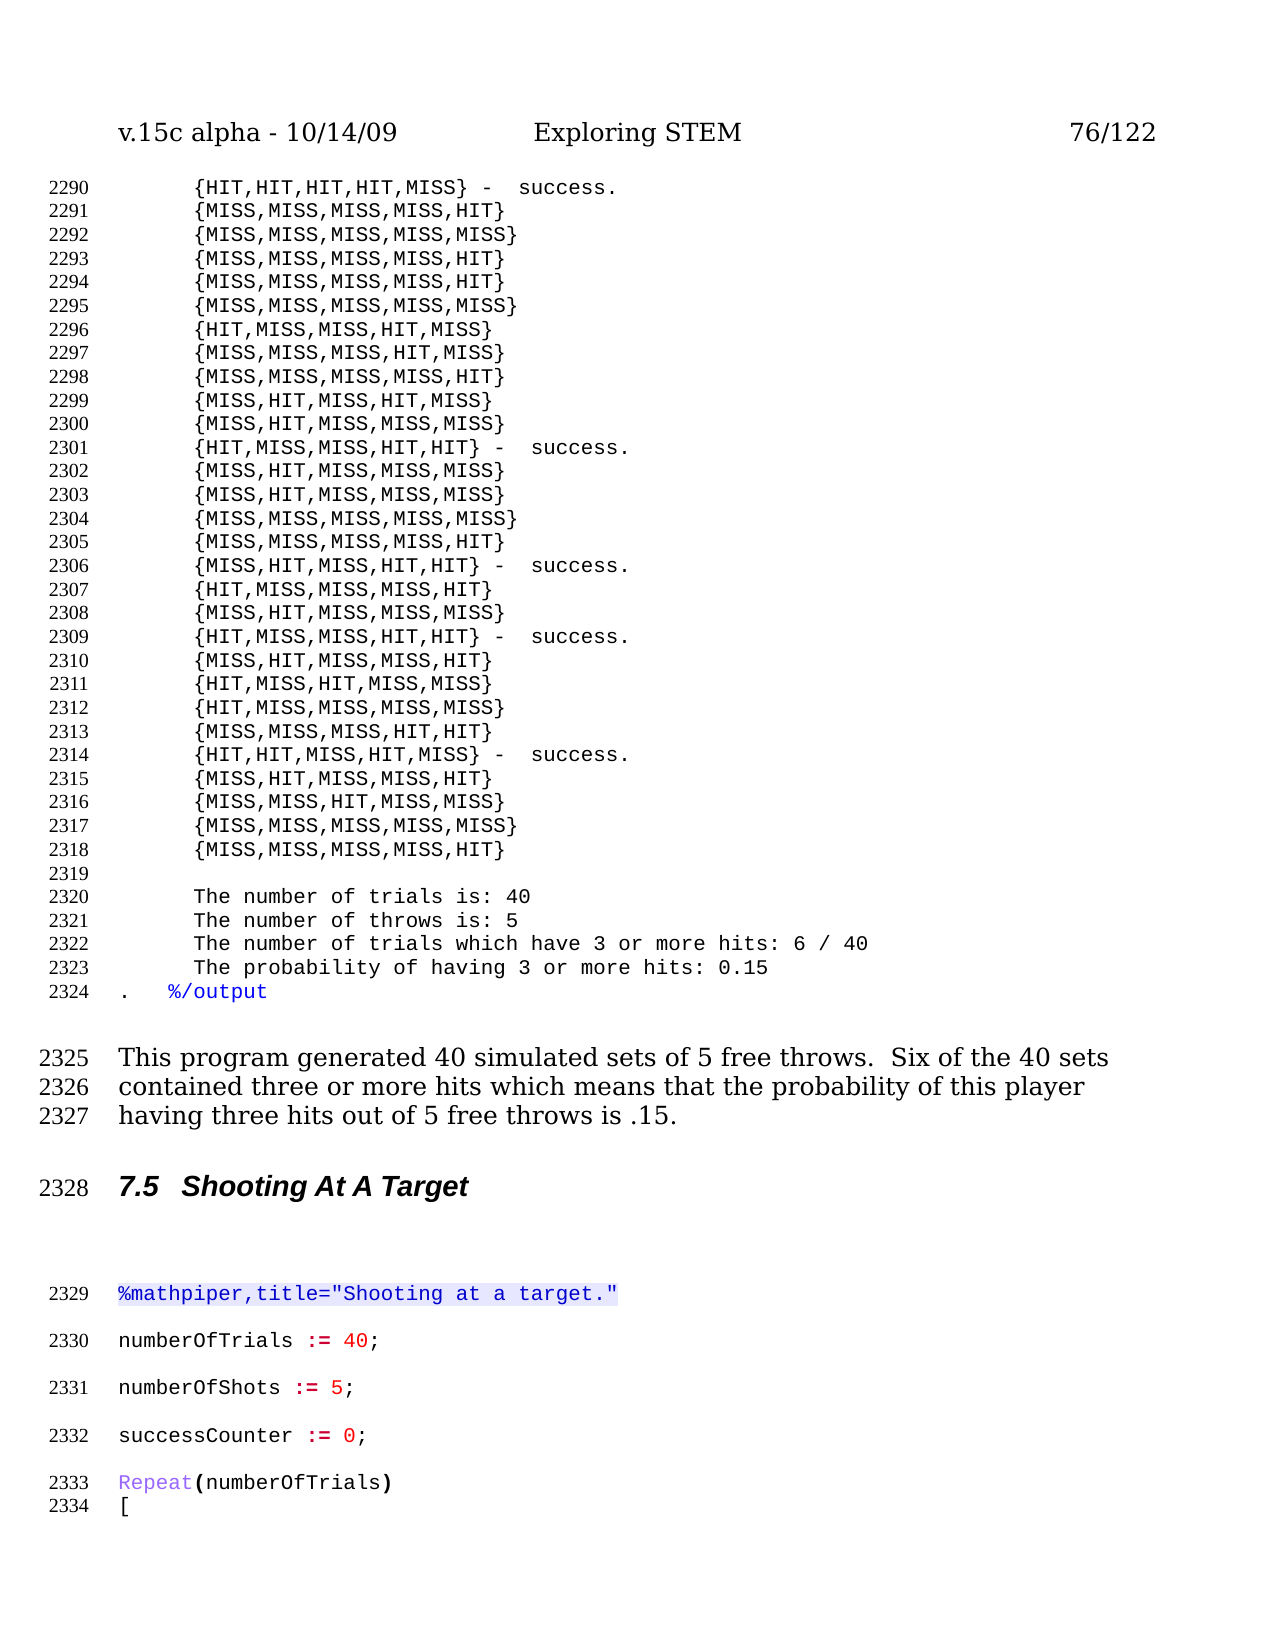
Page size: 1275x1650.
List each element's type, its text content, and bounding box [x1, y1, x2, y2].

text {MISS,HIT,MISS,MISS,HIT} [118, 768, 1157, 792]
text {MISS,HIT,MISS,MISS,MISS} [118, 602, 1157, 626]
text {MISS,MISS,MISS,HIT,HIT} [118, 721, 1157, 744]
text The number of trials is: 40 [118, 886, 1157, 910]
text {MISS,MISS,MISS,MISS,HIT} [118, 271, 1157, 295]
text {MISS,MISS,MISS,MISS,HIT} [118, 839, 1157, 862]
text {MISS,MISS,MISS,HIT,MISS} [118, 342, 1157, 366]
text {HIT,MISS,HIT,MISS,MISS} [118, 673, 1157, 697]
text {MISS,MISS,MISS,MISS,MISS} [118, 815, 1157, 839]
text {MISS,MISS,MISS,MISS,HIT} [118, 366, 1157, 389]
text {HIT,HIT,HIT,HIT,MISS} - success. [118, 177, 1157, 200]
text The number of throws is: 5 [118, 910, 1157, 933]
text numberOfTrials := 40; [118, 1330, 1157, 1354]
text {MISS,MISS,HIT,MISS,MISS} [118, 792, 1157, 815]
text {MISS,MISS,MISS,MISS,MISS} [118, 224, 1157, 248]
text {MISS,HIT,MISS,MISS,MISS} [118, 413, 1157, 437]
text {HIT,MISS,MISS,HIT,MISS} [118, 319, 1157, 342]
text The probability of having 3 or more hits: 0.15 [118, 957, 1157, 981]
text {HIT,MISS,MISS,MISS,MISS} [118, 697, 1157, 721]
text {HIT,MISS,MISS,HIT,HIT} - success. [118, 626, 1157, 650]
text {MISS,HIT,MISS,MISS,MISS} [118, 461, 1157, 484]
text The number of trials which have 3 or more hits: 6 / 40 [118, 933, 1157, 957]
text {HIT,MISS,MISS,HIT,HIT} - success. [118, 437, 1157, 461]
text . %/output [118, 981, 1157, 1004]
text {MISS,MISS,MISS,MISS,HIT} [118, 200, 1157, 224]
text This program generated 40 simulated sets of 5 free throws. Six of the 40 sets contained three or more hits which means that the probability of this player having three hits out of 5 free throws is .15. [118, 1043, 1157, 1130]
text successCounter := 0; [118, 1424, 1157, 1448]
text {HIT,HIT,MISS,HIT,MISS} - success. [118, 744, 1157, 768]
text {MISS,MISS,MISS,MISS,HIT} [118, 248, 1157, 271]
text [ [118, 1496, 1157, 1519]
text {MISS,HIT,MISS,HIT,MISS} [118, 389, 1157, 413]
text {MISS,MISS,MISS,MISS,MISS} [118, 295, 1157, 319]
text {MISS,HIT,MISS,MISS,MISS} [118, 484, 1157, 508]
text Repeat(numberOfTrials) [118, 1472, 1157, 1496]
text {MISS,MISS,MISS,MISS,HIT} [118, 531, 1157, 555]
text {MISS,HIT,MISS,HIT,HIT} - success. [118, 555, 1157, 579]
text %mathpiper,title="Shooting at a target." [118, 1283, 1157, 1306]
text {MISS,MISS,MISS,MISS,MISS} [118, 508, 1157, 531]
text {HIT,MISS,MISS,MISS,HIT} [118, 579, 1157, 602]
text {MISS,HIT,MISS,MISS,HIT} [118, 650, 1157, 673]
subtitle Shooting At A Target [118, 1169, 1157, 1203]
text numberOfShots := 5; [118, 1377, 1157, 1401]
